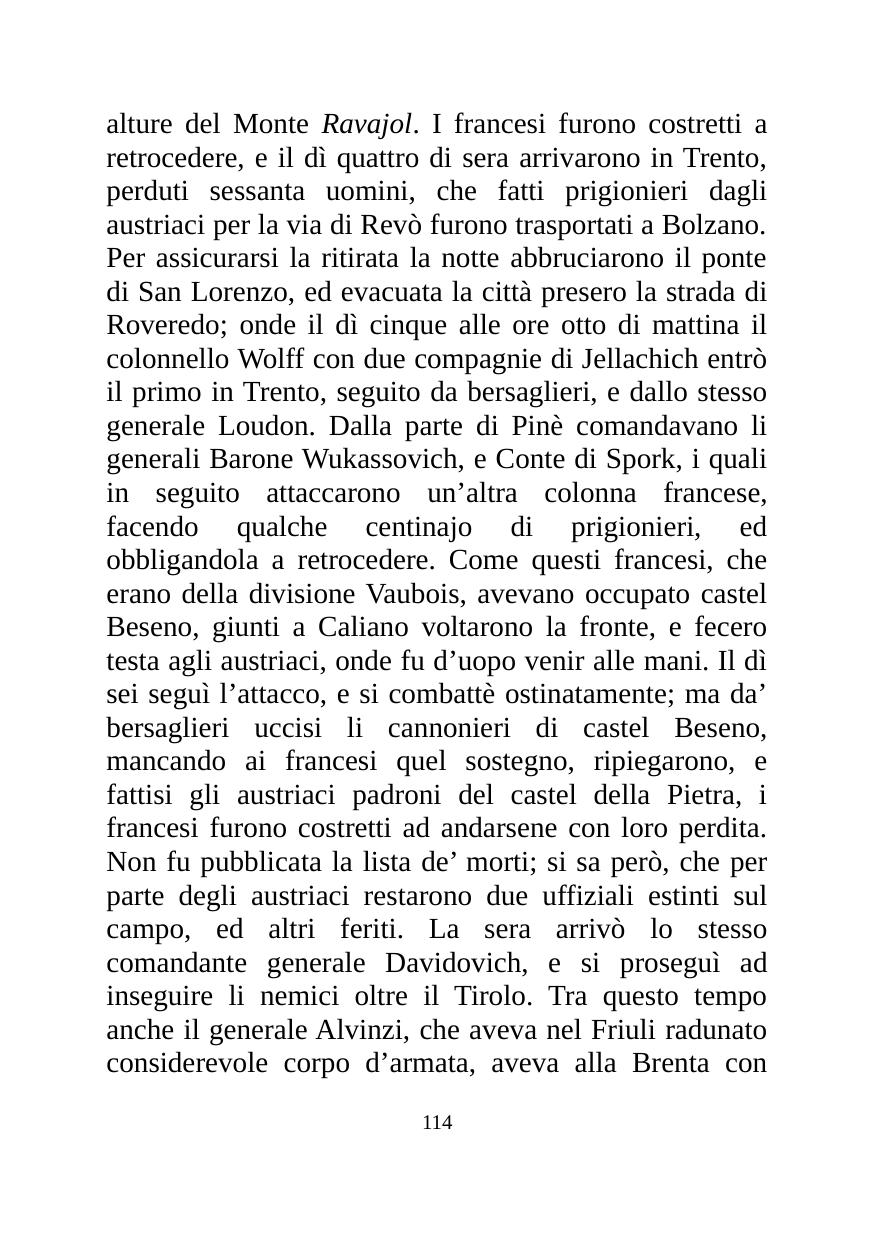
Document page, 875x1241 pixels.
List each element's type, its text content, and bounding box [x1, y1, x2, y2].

text alture del Monte Ravajol. I francesi furono costretti a retrocedere, e il dì quattro di sera arrivarono in Trento, perduti sessanta uomini, che fatti prigionieri dagli austriaci per la via di Revò furono trasportati a Bolzano. Per assicurarsi la ritirata la notte abbruciarono il ponte di San Lorenzo, ed evacuata la città presero la strada di Roveredo; onde il dì cinque alle ore otto di mattina il colonnello Wolff con due compagnie di Jellachich entrò il primo in Trento, seguito da bersaglieri, e dallo stesso generale Loudon. Dalla parte di Pinè comandavano li generali Barone Wukassovich, e Conte di Spork, i quali in seguito attaccarono un’altra colonna francese, facendo qualche centinajo di prigionieri, ed obbligandola a retrocedere. Come questi francesi, che erano della divisione Vaubois, avevano occupato castel Beseno, giunti a Caliano voltarono la fronte, e fecero testa agli austriaci, onde fu d’uopo venir alle mani. Il dì sei seguì l’attacco, e si combattè ostinatamente; ma da’ bersaglieri uccisi li cannonieri di castel Beseno, mancando ai francesi quel sostegno, ripiegarono, e fattisi gli austriaci padroni del castel della Pietra, i francesi furono costretti ad andarsene con loro perdita. Non fu pubblicata la lista de’ morti; si sa però, che per parte degli austriaci restarono due uffiziali estinti sul campo, ed altri feriti. La sera arrivò lo stesso comandante generale Davidovich, e si proseguì ad inseguire li nemici oltre il Tirolo. Tra questo tempo anche il generale Alvinzi, che aveva nel Friuli radunato considerevole corpo d’armata, aveva alla Brenta con [106, 106, 768, 1079]
